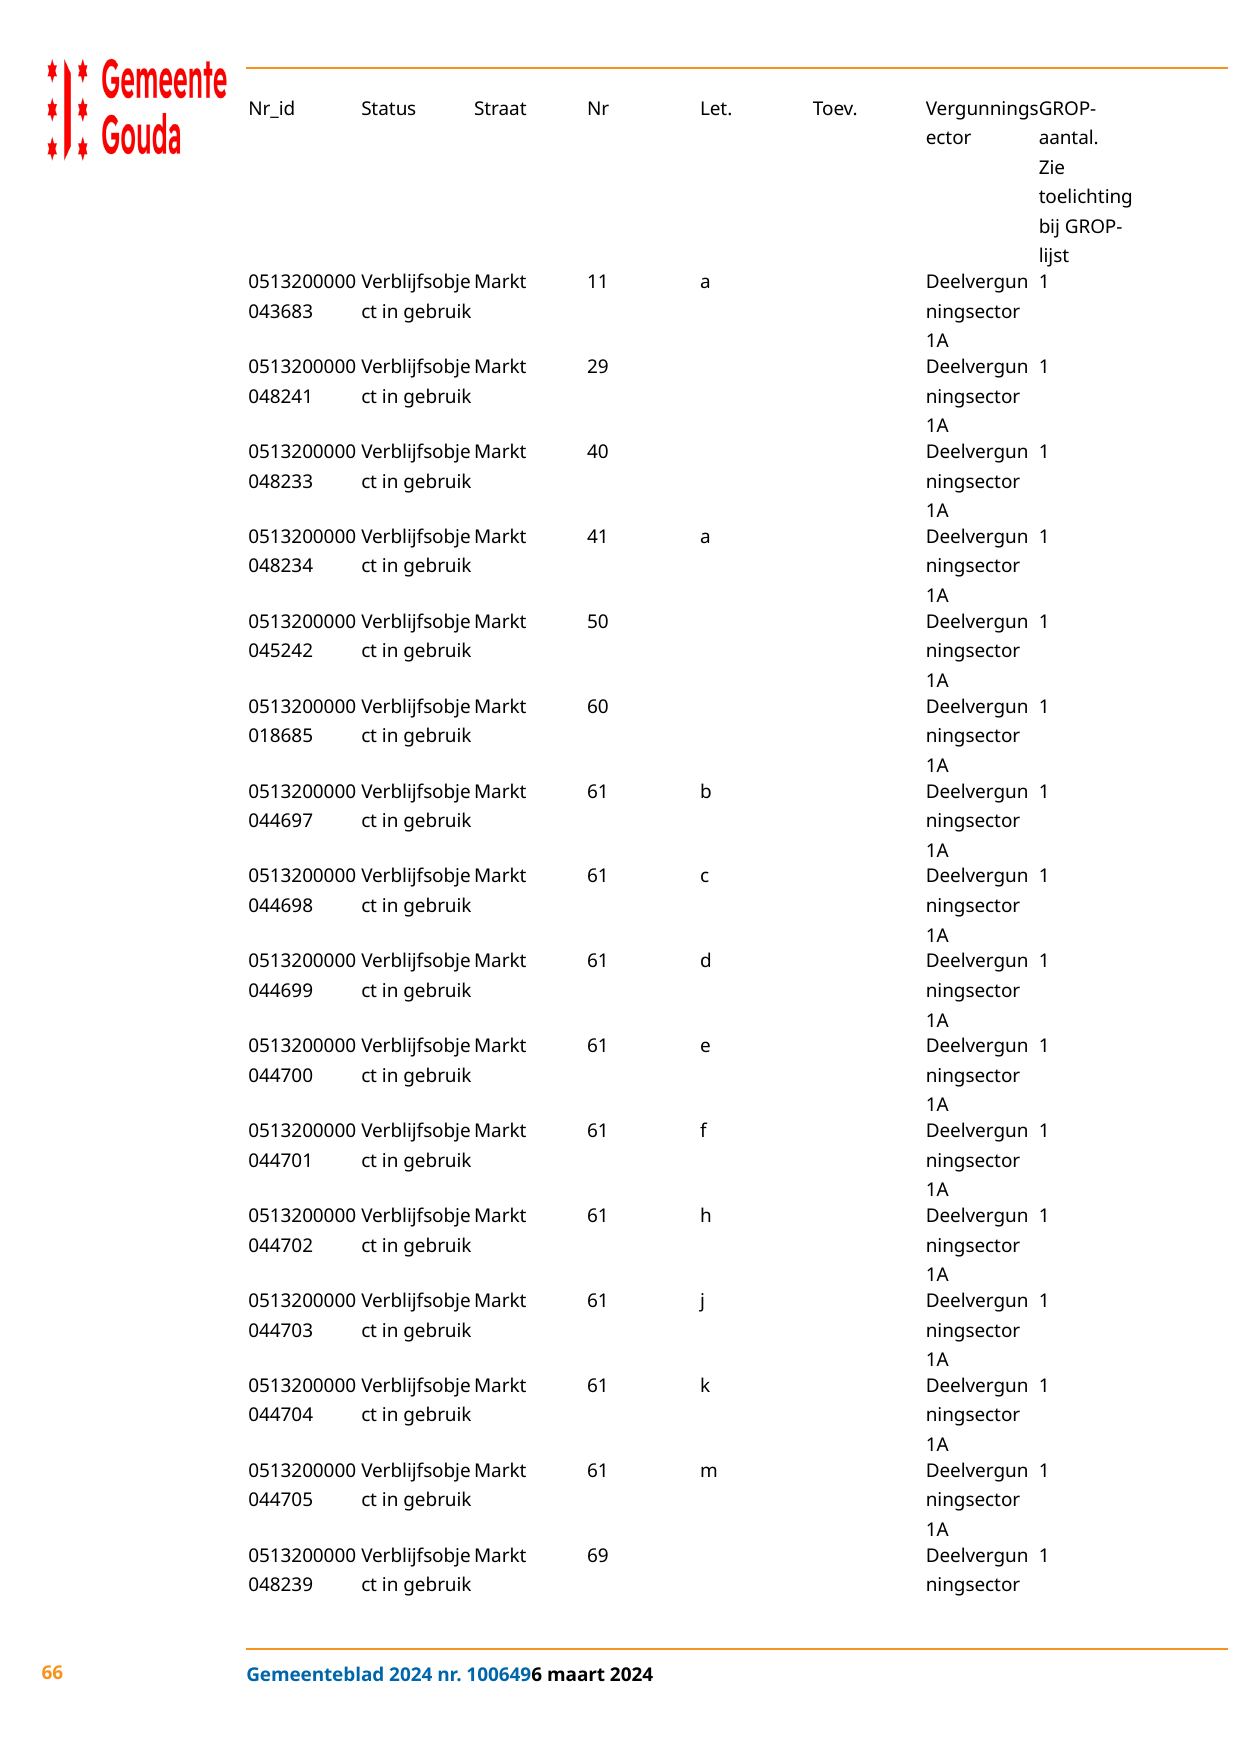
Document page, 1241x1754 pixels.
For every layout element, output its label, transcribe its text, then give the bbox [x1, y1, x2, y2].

table_cell [813, 269, 926, 353]
table_cell 1 [1039, 523, 1152, 608]
table_cell 11 [587, 269, 700, 353]
table_cell Verblijfsobject in gebruik [361, 523, 474, 608]
table_cell Deelvergunningsector 1A [926, 269, 1038, 353]
table_cell c [700, 863, 813, 948]
table_header Status [361, 95, 474, 268]
table_cell Markt [474, 1033, 587, 1117]
table_cell Markt [474, 438, 587, 523]
table_cell Verblijfsobject in gebruik [361, 778, 474, 863]
table_cell 1 [1039, 1372, 1152, 1457]
table_cell 40 [587, 438, 700, 523]
table_cell Verblijfsobject in gebruik [361, 608, 474, 693]
table_cell 61 [587, 1457, 700, 1542]
table_cell Deelvergunningsector 1A [926, 438, 1038, 523]
table_cell Markt [474, 1287, 587, 1372]
table_cell Deelvergunningsector 1A [926, 693, 1038, 778]
table_cell h [700, 1202, 813, 1287]
table_header Nr [587, 95, 700, 268]
table_cell 0513200000044699 [248, 948, 361, 1032]
table_cell 1 [1039, 1118, 1152, 1202]
table_cell Deelvergunningsector 1A [926, 863, 1038, 948]
picture [41, 47, 231, 172]
table_cell 0513200000018685 [248, 693, 361, 778]
table_cell 0513200000044700 [248, 1033, 361, 1117]
table_cell [700, 353, 813, 438]
table_cell Verblijfsobject in gebruik [361, 948, 474, 1032]
table_cell 1 [1039, 1202, 1152, 1287]
table_cell 1 [1039, 1542, 1152, 1597]
table_cell Verblijfsobject in gebruik [361, 1287, 474, 1372]
table_cell [700, 1542, 813, 1597]
table_cell 41 [587, 523, 700, 608]
table_cell 60 [587, 693, 700, 778]
table_cell 1 [1039, 693, 1152, 778]
table_cell 0513200000044697 [248, 778, 361, 863]
table_header Nr_id [248, 95, 361, 268]
table_cell Markt [474, 1372, 587, 1457]
table_header Toev. [813, 95, 926, 268]
table_cell m [700, 1457, 813, 1542]
table_cell Verblijfsobject in gebruik [361, 1033, 474, 1117]
table_cell Deelvergunningsector 1A [926, 608, 1038, 693]
table_cell Verblijfsobject in gebruik [361, 438, 474, 523]
table_cell 1 [1039, 778, 1152, 863]
table_cell Verblijfsobject in gebruik [361, 1542, 474, 1597]
table_cell [813, 523, 926, 608]
table_cell b [700, 778, 813, 863]
table_cell Markt [474, 948, 587, 1032]
table_cell Verblijfsobject in gebruik [361, 1372, 474, 1457]
table_cell [813, 1033, 926, 1117]
table_cell Markt [474, 353, 587, 438]
table_cell 0513200000043683 [248, 269, 361, 353]
table_cell Deelvergunningsector 1A [926, 1372, 1038, 1457]
table_cell 0513200000048239 [248, 1542, 361, 1597]
table_header GROP-aantal. Zie toelichting bij GROP-lijst [1039, 95, 1152, 268]
table_cell 0513200000048234 [248, 523, 361, 608]
table_cell 0513200000044698 [248, 863, 361, 948]
table_cell 0513200000044701 [248, 1118, 361, 1202]
table_cell a [700, 269, 813, 353]
table_cell [813, 1118, 926, 1202]
table_cell [813, 863, 926, 948]
table_cell 1 [1039, 1457, 1152, 1542]
table_cell Deelvergunningsector [926, 1542, 1038, 1597]
table_cell Markt [474, 778, 587, 863]
table_cell d [700, 948, 813, 1032]
table_cell Verblijfsobject in gebruik [361, 1457, 474, 1542]
table_cell [813, 1202, 926, 1287]
table_cell 1 [1039, 1287, 1152, 1372]
table_cell Markt [474, 608, 587, 693]
table_cell 61 [587, 1372, 700, 1457]
table_cell 1 [1039, 438, 1152, 523]
table_cell [813, 1542, 926, 1597]
table_cell 0513200000044704 [248, 1372, 361, 1457]
table_header Straat [474, 95, 587, 268]
table_cell Verblijfsobject in gebruik [361, 1202, 474, 1287]
table_cell 1 [1039, 269, 1152, 353]
table_cell [813, 948, 926, 1032]
table_cell Verblijfsobject in gebruik [361, 863, 474, 948]
table_cell Verblijfsobject in gebruik [361, 269, 474, 353]
table_cell [813, 608, 926, 693]
table_cell 1 [1039, 353, 1152, 438]
table_cell Markt [474, 693, 587, 778]
table_cell 1 [1039, 1033, 1152, 1117]
table_cell 0513200000048241 [248, 353, 361, 438]
table_cell [700, 693, 813, 778]
table_cell Markt [474, 523, 587, 608]
table_cell 61 [587, 863, 700, 948]
table_cell 61 [587, 948, 700, 1032]
table_cell 29 [587, 353, 700, 438]
table_cell 1 [1039, 948, 1152, 1032]
table_cell [700, 438, 813, 523]
table_cell Deelvergunningsector 1A [926, 1457, 1038, 1542]
table_cell f [700, 1118, 813, 1202]
table_cell Markt [474, 1118, 587, 1202]
table_cell a [700, 523, 813, 608]
table_cell 61 [587, 1202, 700, 1287]
table_cell Verblijfsobject in gebruik [361, 353, 474, 438]
table_cell [813, 1372, 926, 1457]
table_cell Deelvergunningsector 1A [926, 523, 1038, 608]
table_cell [813, 1287, 926, 1372]
table_cell Markt [474, 1542, 587, 1597]
table_cell Verblijfsobject in gebruik [361, 693, 474, 778]
table_cell j [700, 1287, 813, 1372]
table_cell 0513200000044702 [248, 1202, 361, 1287]
table_cell 61 [587, 1033, 700, 1117]
table_cell 69 [587, 1542, 700, 1597]
table_header Let. [700, 95, 813, 268]
table_cell Verblijfsobject in gebruik [361, 1118, 474, 1202]
table_cell e [700, 1033, 813, 1117]
table_cell 61 [587, 778, 700, 863]
table_cell 61 [587, 1118, 700, 1202]
table_cell [813, 353, 926, 438]
table_cell [813, 778, 926, 863]
table_cell Deelvergunningsector 1A [926, 1118, 1038, 1202]
table_header Vergunningsector [926, 95, 1038, 268]
table_cell Deelvergunningsector 1A [926, 1033, 1038, 1117]
table_cell [700, 608, 813, 693]
table_cell Markt [474, 1202, 587, 1287]
table_cell 61 [587, 1287, 700, 1372]
table_cell Deelvergunningsector 1A [926, 778, 1038, 863]
table_cell [813, 1457, 926, 1542]
table_cell 0513200000048233 [248, 438, 361, 523]
table_cell [813, 693, 926, 778]
table_cell 0513200000044703 [248, 1287, 361, 1372]
table_cell 1 [1039, 608, 1152, 693]
table_cell 0513200000045242 [248, 608, 361, 693]
table_cell Markt [474, 863, 587, 948]
table_cell Markt [474, 1457, 587, 1542]
table_cell Markt [474, 269, 587, 353]
table_cell Deelvergunningsector 1A [926, 1202, 1038, 1287]
table_cell Deelvergunningsector 1A [926, 1287, 1038, 1372]
table_cell Deelvergunningsector 1A [926, 948, 1038, 1032]
table_cell 1 [1039, 863, 1152, 948]
table_cell k [700, 1372, 813, 1457]
table_cell [813, 438, 926, 523]
table_cell 0513200000044705 [248, 1457, 361, 1542]
table_cell 50 [587, 608, 700, 693]
table_cell Deelvergunningsector 1A [926, 353, 1038, 438]
